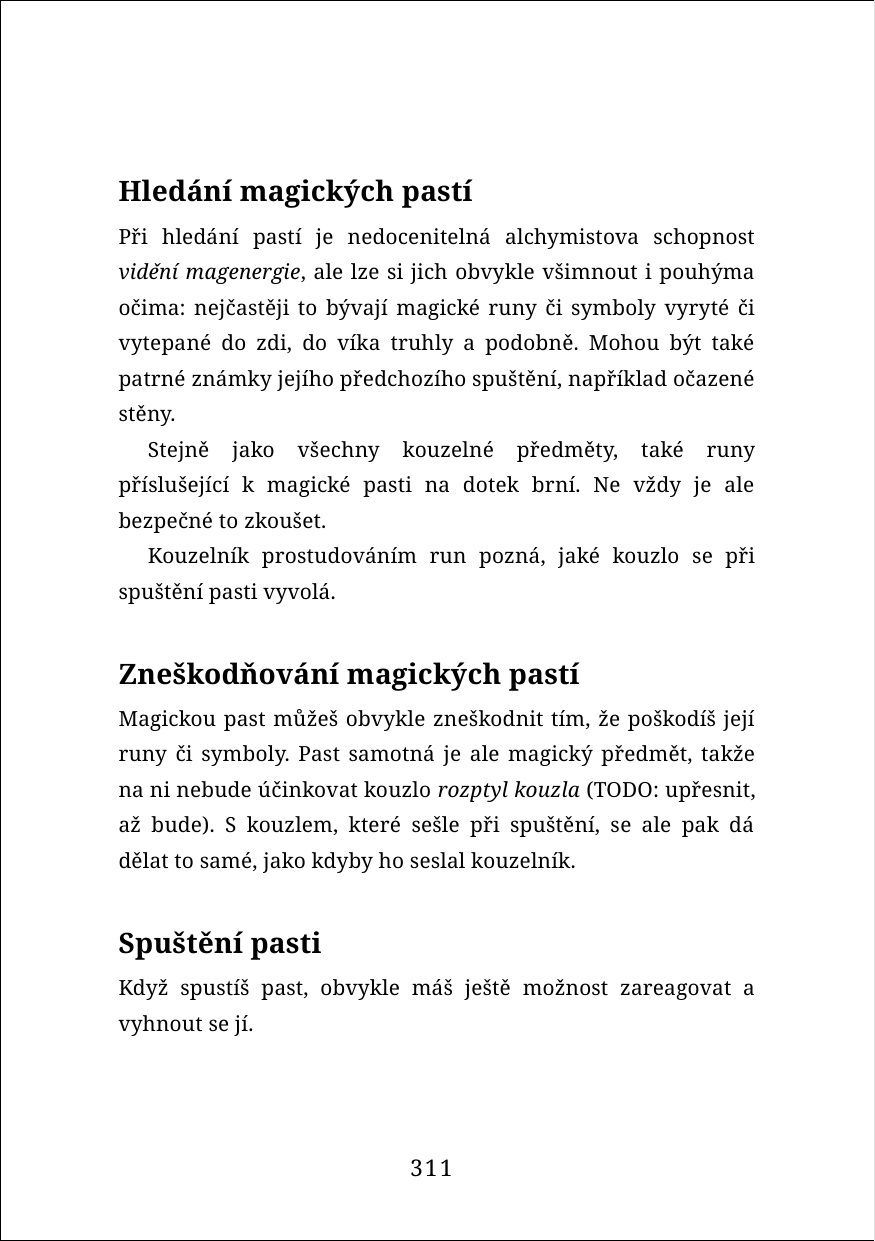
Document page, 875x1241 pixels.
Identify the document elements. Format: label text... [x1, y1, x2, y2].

text Při hledání pastí je nedocenitelná alchymistova schopnost vidění magenergie, ale lze si jich obvykle všimnout i pouhýma očima: nejčastěji to bývají magické runy či symboly vyryté či vytepané do zdi, do víka truhly a podobně. Mohou být také patrné známky jejího předchozího spuštění, například očazené stěny. Stejně jako všechny kouzelné předměty, také runy příslušející k magické pasti na dotek brní. Ne vždy je ale bezpečné to zkoušet. Kouzelník prostudováním run pozná, jaké kouzlo se při spuštění pasti vyvolá. [118, 222, 756, 606]
text Když spustíš past, obvykle máš ještě možnost zareagovat a vyhnout se jí. [118, 973, 756, 1037]
subtitle Spuštění pasti [118, 923, 756, 961]
text Magickou past můžeš obvykle zneškodnit tím, že poškodíš její runy či symboly. Past samotná je ale magický předmět, takže na ni nebude účinkovat kouzlo rozptyl kouzla (TODO: upřesnit, až bude). S kouzlem, které sešle při spuštění, se ale pak dá dělat to samé, jako kdyby ho seslal kouzelník. [118, 704, 756, 874]
subtitle Zneškodňování magických pastí [118, 654, 756, 692]
subtitle Hledání magických pastí [118, 172, 756, 210]
